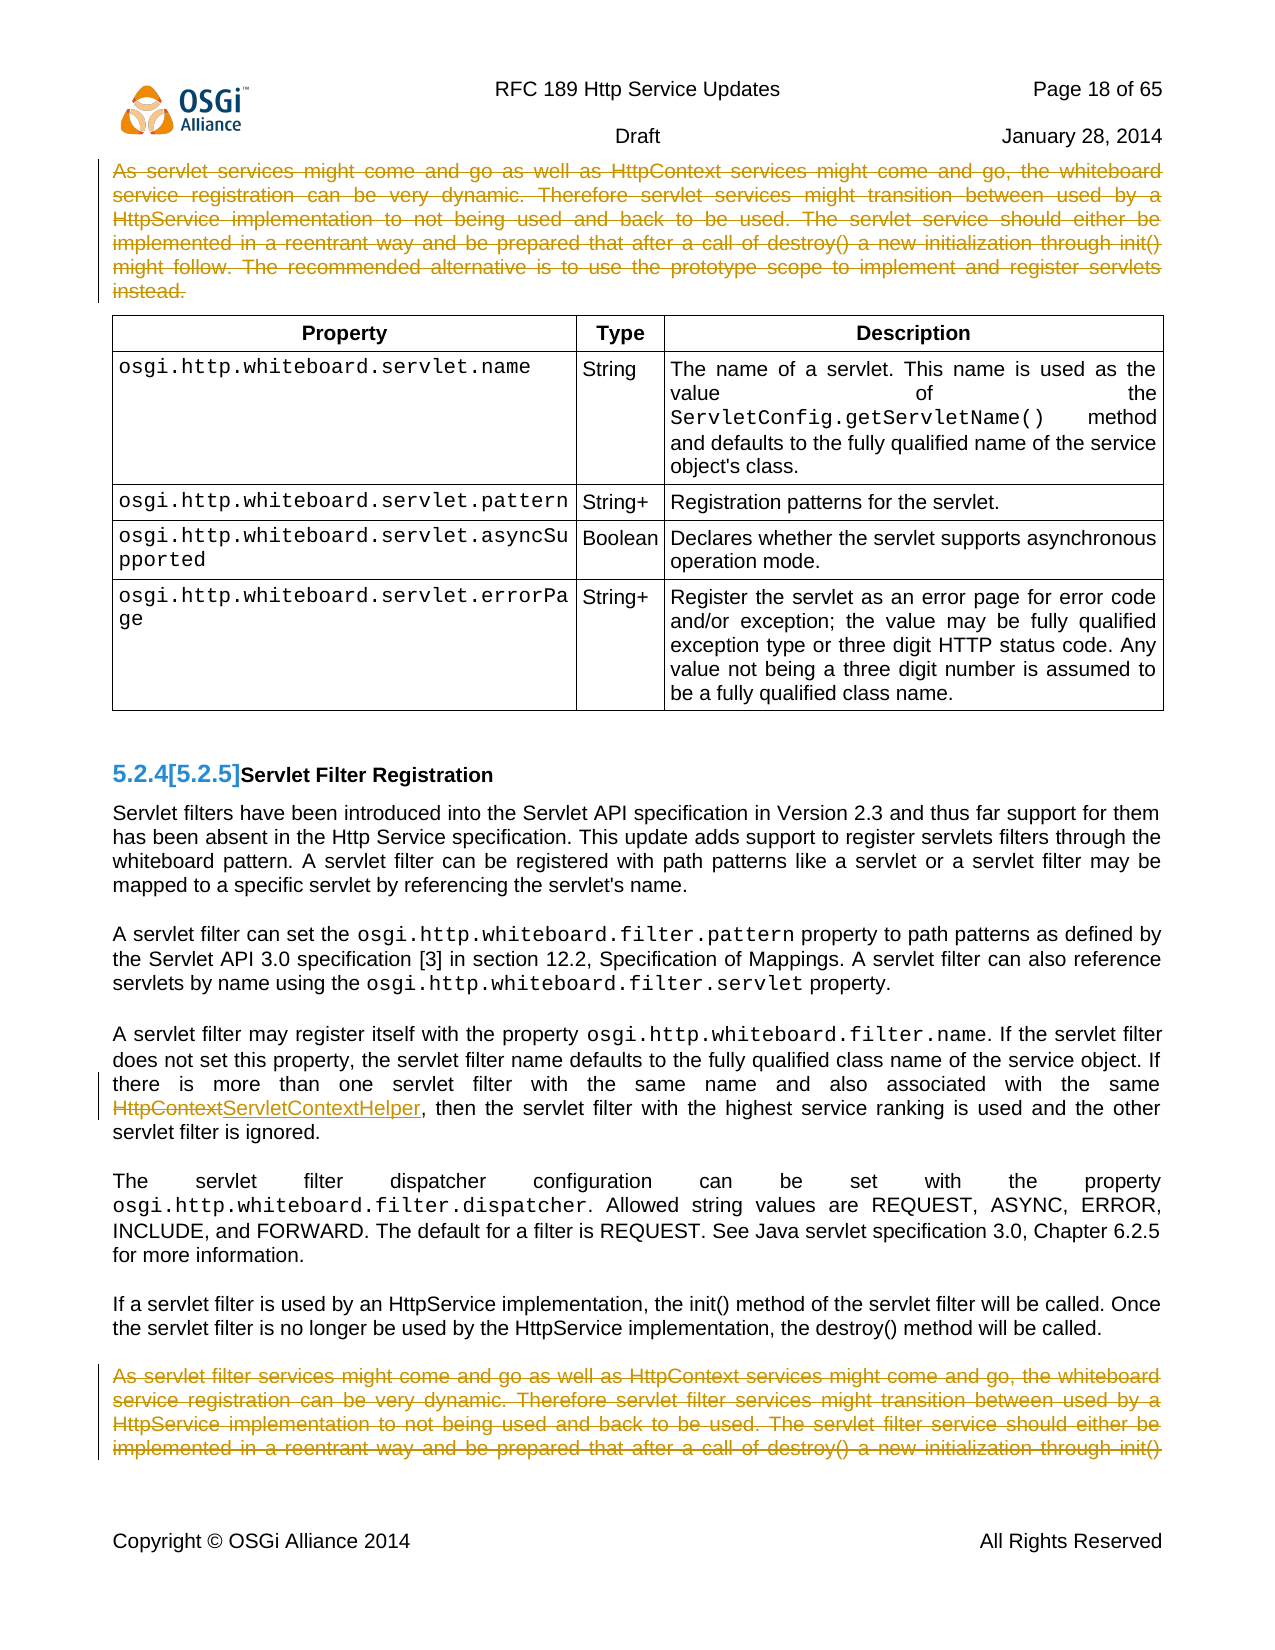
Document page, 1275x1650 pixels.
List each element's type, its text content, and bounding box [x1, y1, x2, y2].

table_cell Registration patterns for the servlet. [665, 485, 1163, 519]
text A servlet filter may register itself with the property osgi.http.whiteboard.filter.name. If the servlet filter does not set this property, the servlet filter name defaults to the fully qualified class name of the service object. If there is more than one servlet filter with the same name and also associated with the same ServletContextHelper, then the servlet filter with the highest service ranking is used and the other servlet filter is ignored. [112, 1022, 1162, 1144]
subtitle Servlet Filter Registration [112, 759, 1162, 788]
table_header Property [113, 316, 576, 351]
text The servlet filter dispatcher configuration can be set with the property osgi.http.whiteboard.filter.dispatcher. Allowed string values are REQUEST, ASYNC, ERROR, INCLUDE, and FORWARD. The default for a filter is REQUEST. See Java servlet specification 3.0, Chapter 6.2.5 for more information. [112, 1169, 1162, 1266]
table_cell String+ [577, 485, 664, 519]
table_cell Boolean [577, 521, 664, 579]
table_cell String+ [577, 580, 664, 710]
table_header Type [577, 316, 664, 351]
text If a servlet filter is used by an HttpService implementation, the init() method of the servlet filter will be called. Once the servlet filter is no longer be used by the HttpService implementation, the destroy() method will be called. [112, 1291, 1162, 1339]
table_cell osgi.http.whiteboard.servlet.pattern [113, 485, 576, 519]
table_cell The name of a servlet. This name is used as the value of the ServletConfig.getServletName() method and defaults to the fully qualified name of the service object's class. [665, 352, 1163, 484]
table_cell osgi.http.whiteboard.servlet.errorPage [113, 580, 576, 710]
table_header Description [665, 316, 1163, 351]
table_cell String [577, 352, 664, 484]
table_cell osgi.http.whiteboard.servlet.asyncSupported [113, 521, 576, 579]
table_cell Declares whether the servlet supports asynchronous operation mode. [665, 521, 1163, 579]
picture [113, 78, 257, 142]
table_cell osgi.http.whiteboard.servlet.name [113, 352, 576, 484]
table_cell Register the servlet as an error page for error code and/or exception; the value may be fully qualified exception type or three digit HTTP status code. Any value not being a three digit number is assumed to be a fully qualified class name. [665, 580, 1163, 710]
text A servlet filter can set the osgi.http.whiteboard.filter.pattern property to path patterns as defined by the Servlet API 3.0 specification [3]. in section 12.2, Specification of Mappings. A servlet filter can also reference servlets by name using the osgi.http.whiteboard.filter.servlet property. [112, 921, 1162, 997]
text Servlet filters have been introduced into the Servlet API specification in Version 2.3 and thus far support for them has been absent in the Http Service specification. This update adds support to register servlets filters through the whiteboard pattern. A servlet filter can be registered with path patterns like a servlet or a servlet filter may be mapped to a specific servlet by referencing the servlet's name. [112, 801, 1162, 896]
